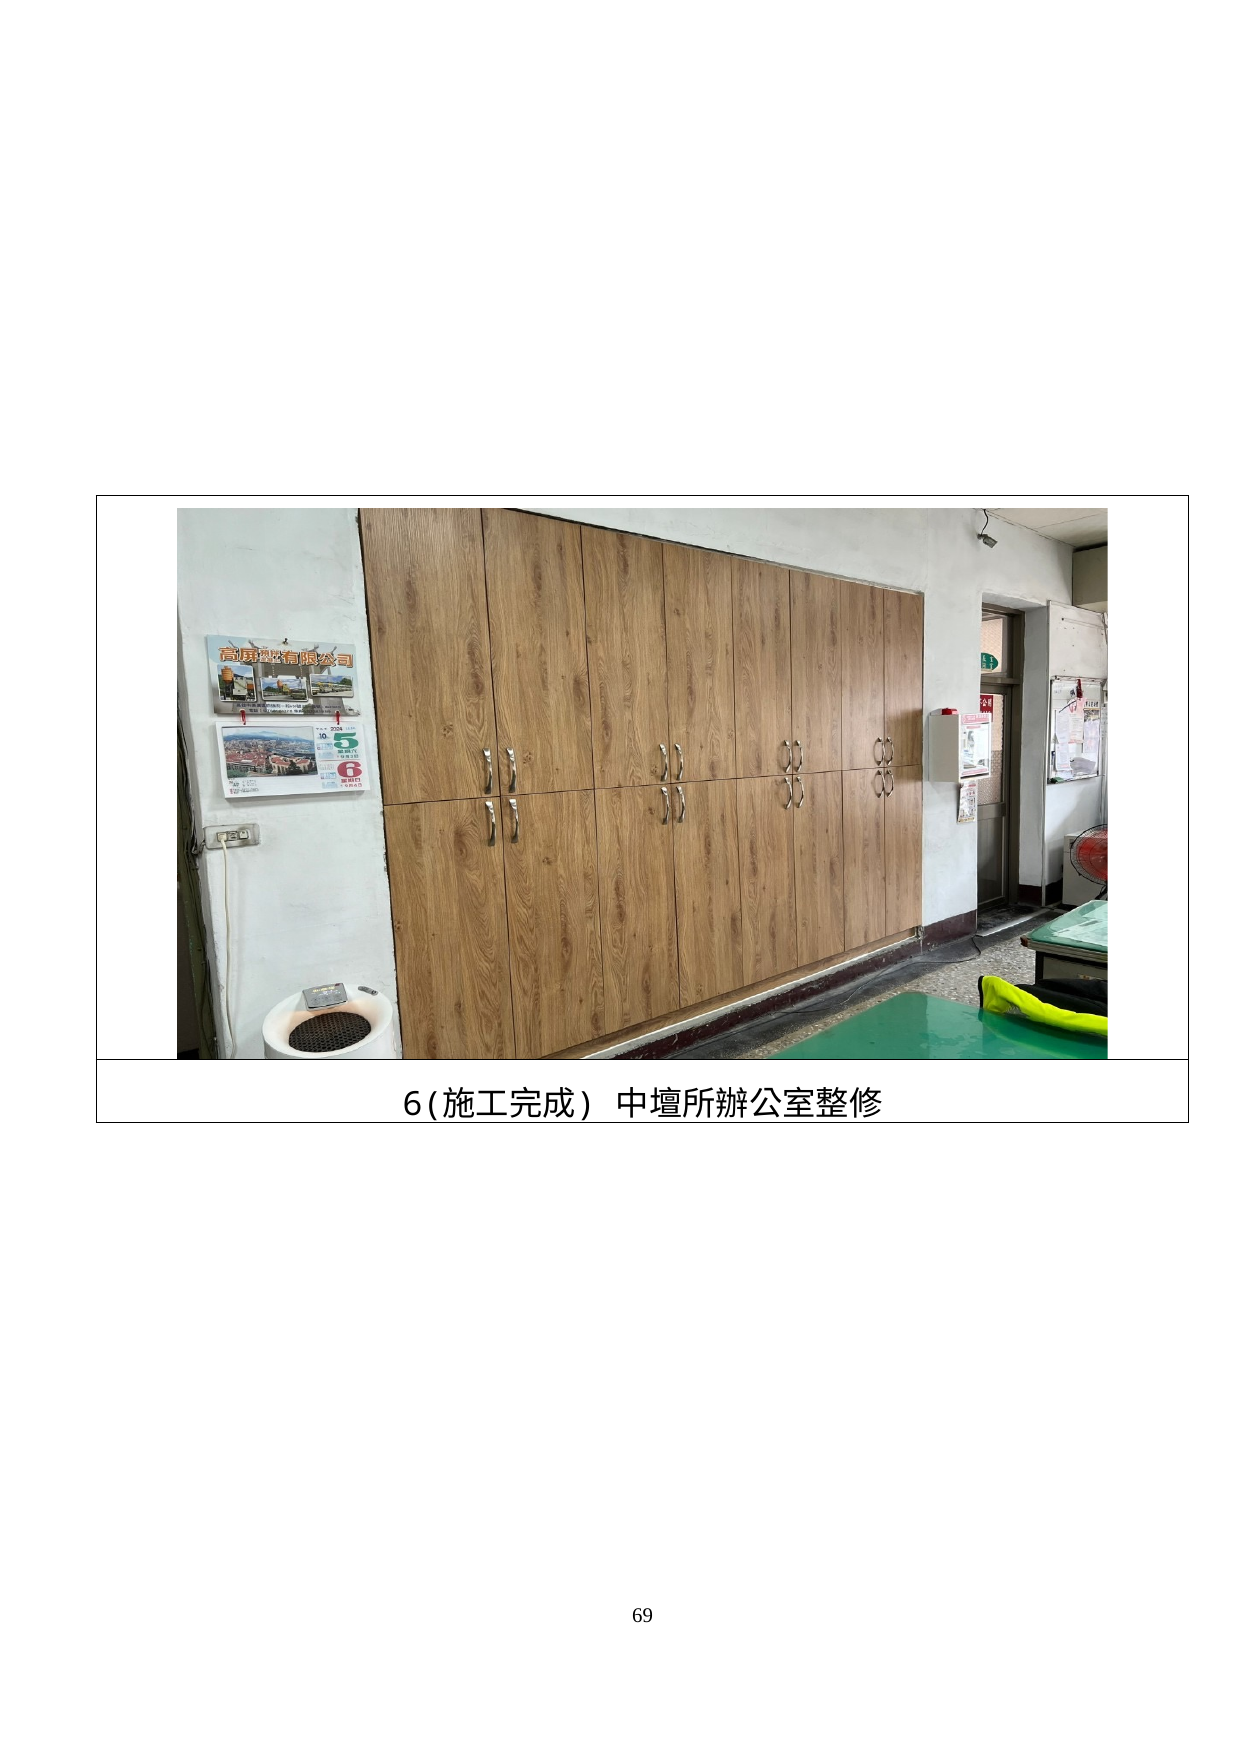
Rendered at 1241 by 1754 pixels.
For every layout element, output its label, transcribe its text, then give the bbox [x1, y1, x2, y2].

table_cell [97, 496, 1188, 1058]
table_cell 6(施工完成) 中壇所辦公室整修 [97, 1060, 1188, 1122]
